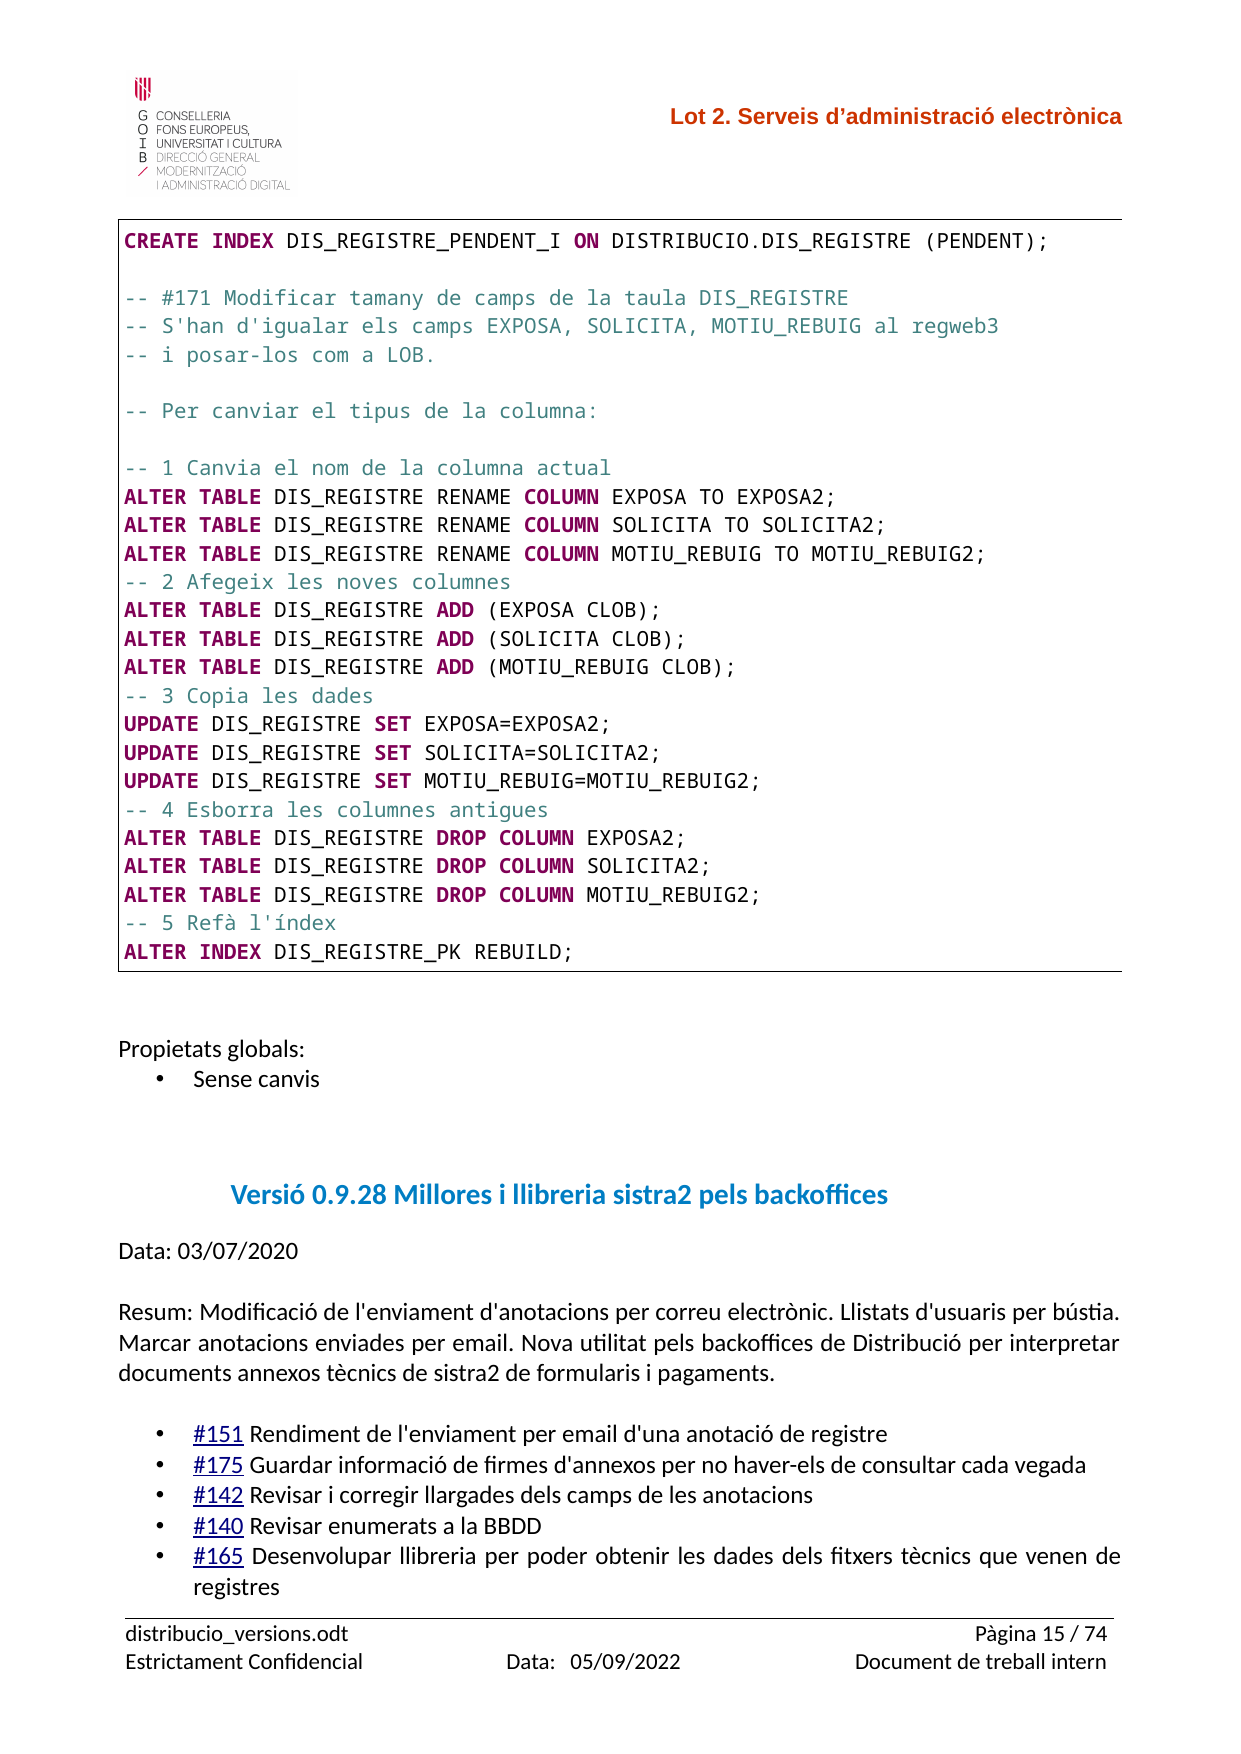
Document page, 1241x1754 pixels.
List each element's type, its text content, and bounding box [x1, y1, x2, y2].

table_header CREATE INDEX DIS_REGISTRE_PENDENT_I ON DISTRIBUCIO.DIS_REGISTRE (PENDENT); -- #171 Modificar tamany de camps de la taula DIS_REGISTRE -- S'han d'igualar els camps EXPOSA, SOLICITA, MOTIU_REBUIG al regweb3 -- i posar-los com a LOB. -- Per canviar el tipus de la columna: -- 1 Canvia el nom de la columna actual ALTER TABLE DIS_REGISTRE RENAME COLUMN EXPOSA TO EXPOSA2; ALTER TABLE DIS_REGISTRE RENAME COLUMN SOLICITA TO SOLICITA2; ALTER TABLE DIS_REGISTRE RENAME COLUMN MOTIU_REBUIG TO MOTIU_REBUIG2; -- 2 Afegeix les noves columnes ALTER TABLE DIS_REGISTRE ADD (EXPOSA CLOB); ALTER TABLE DIS_REGISTRE ADD (SOLICITA CLOB); ALTER TABLE DIS_REGISTRE ADD (MOTIU_REBUIG CLOB); -- 3 Copia les dades UPDATE DIS_REGISTRE SET EXPOSA=EXPOSA2; UPDATE DIS_REGISTRE SET SOLICITA=SOLICITA2; UPDATE DIS_REGISTRE SET MOTIU_REBUIG=MOTIU_REBUIG2; -- 4 Esborra les columnes antigues ALTER TABLE DIS_REGISTRE DROP COLUMN EXPOSA2; ALTER TABLE DIS_REGISTRE DROP COLUMN SOLICITA2; ALTER TABLE DIS_REGISTRE DROP COLUMN MOTIU_REBUIG2; -- 5 Refà l'índex ALTER INDEX DIS_REGISTRE_PK REBUILD; [119, 220, 1122, 971]
list #140 Revisar enumerats a la BBDD [156, 1510, 1122, 1540]
picture [126, 70, 299, 197]
list #175 Guardar informació de firmes d'annexos per no haver-els de consultar cada vegada [156, 1449, 1122, 1479]
list #142 Revisar i corregir llargades dels camps de les anotacions [156, 1479, 1122, 1510]
text Resum: Modificació de l'enviament d'anotacions per correu electrònic. Llistats d'usuaris per bústia. Marcar anotacions enviades per email. Nova utilitat pels backoffices de Distribució per interpretar documents annexos tècnics de sistra2 de formularis i pagaments. [118, 1296, 1122, 1388]
text Propietats globals: [118, 1033, 1122, 1064]
list #165 Desenvolupar llibreria per poder obtenir les dades dels fitxers tècnics que venen de registres [156, 1540, 1122, 1601]
list Sense canvis [156, 1064, 1122, 1094]
subtitle Versió 0.9.28 Millores i llibreria sistra2 pels backoffices [153, 1176, 1122, 1211]
text Data: 03/07/2020 [118, 1235, 1122, 1266]
list #151 Rendiment de l'enviament per email d'una anotació de registre [156, 1418, 1122, 1449]
